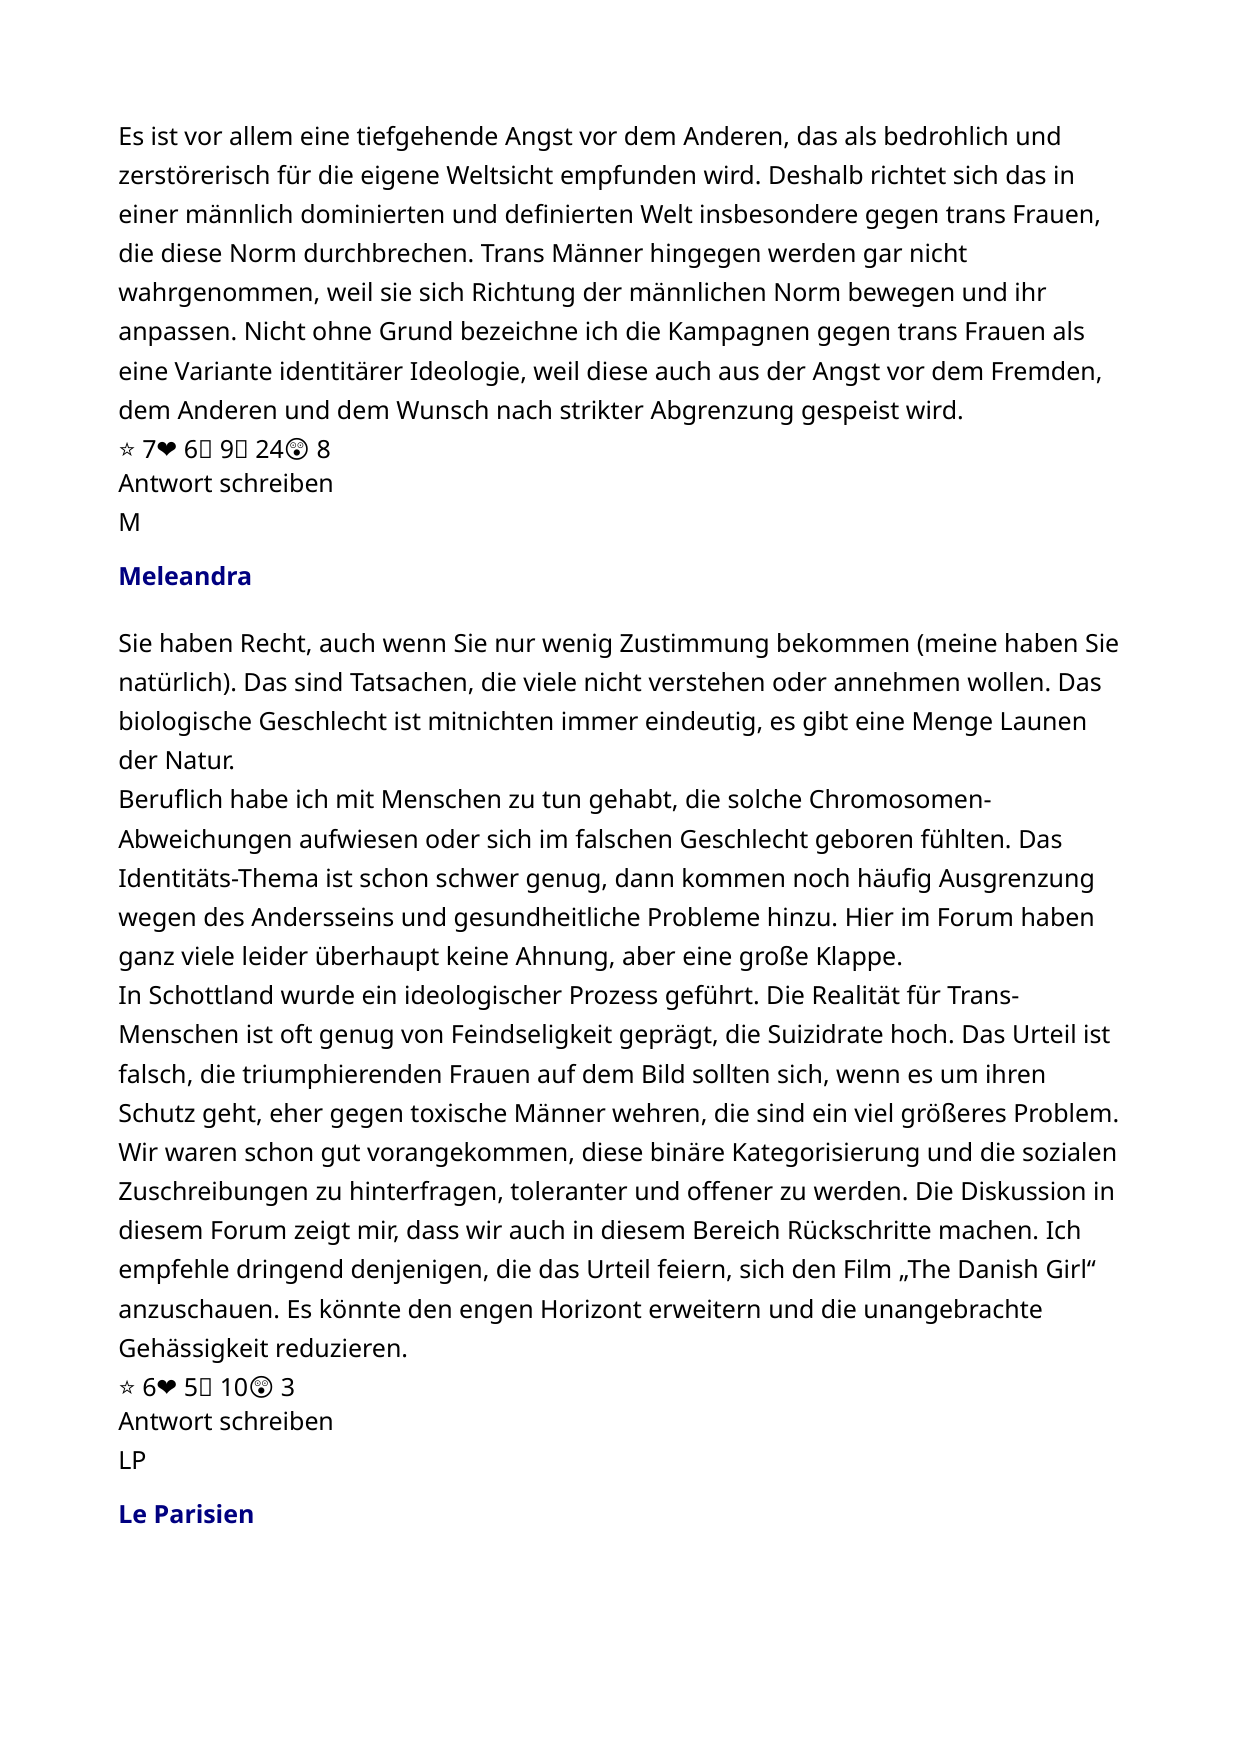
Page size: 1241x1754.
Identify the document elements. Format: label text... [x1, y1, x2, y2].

text Es ist vor allem eine tiefgehende Angst vor dem Anderen, das als bedrohlich und zerstörerisch für die eigene Weltsicht empfunden wird. Deshalb richtet sich das in einer männlich dominierten und definierten Welt insbesondere gegen trans Frauen, die diese Norm durchbrechen. Trans Männer hingegen werden gar nicht wahrgenommen, weil sie sich Richtung der männlichen Norm bewegen und ihr anpassen. Nicht ohne Grund bezeichne ich die Kampagnen gegen trans Frauen als eine Variante identitärer Ideologie, weil diese auch aus der Angst vor dem Fremden, dem Anderen und dem Wunsch nach strikter Abgrenzung gespeist wird. [118, 118, 1122, 426]
text Antwort schreiben [118, 466, 1122, 499]
text In Schottland wurde ein ideologischer Prozess geführt. Die Realität für Trans-Menschen ist oft genug von Feindseligkeit geprägt, die Suizidrate hoch. Das Urteil ist falsch, die triumphierenden Frauen auf dem Bild sollten sich, wenn es um ihren Schutz geht, eher gegen toxische Männer wehren, die sind ein viel größeres Problem. [118, 978, 1122, 1129]
text Wir waren schon gut vorangekommen, diese binäre Kategorisierung und die sozialen Zuschreibungen zu hinterfragen, toleranter und offener zu werden. Die Diskussion in diesem Forum zeigt mir, dass wir auch in diesem Bereich Rückschritte machen. Ich empfehle dringend denjenigen, die das Urteil feiern, sich den Film „The Danish Girl“ anzuschauen. Es könnte den engen Horizont erweitern und die unangebrachte Gehässigkeit reduzieren. [118, 1135, 1122, 1364]
text M [118, 505, 1122, 539]
text ⭐️ 6❤️ 5🤨 10😲 3 [118, 1370, 1122, 1404]
text Antwort schreiben [118, 1404, 1122, 1438]
text LP [118, 1443, 1122, 1477]
text Sie haben Recht, auch wenn Sie nur wenig Zustimmung bekommen (meine haben Sie natürlich). Das sind Tatsachen, die viele nicht verstehen oder annehmen wollen. Das biologische Geschlecht ist mitnichten immer eindeutig, es gibt eine Menge Launen der Natur. [118, 626, 1122, 777]
subtitle Le Parisien [118, 1497, 1122, 1531]
text Beruflich habe ich mit Menschen zu tun gehabt, die solche Chromosomen-Abweichungen aufwiesen oder sich im falschen Geschlecht geboren fühlten. Das Identitäts-Thema ist schon schwer genug, dann kommen noch häufig Ausgrenzung wegen des Andersseins und gesundheitliche Probleme hinzu. Hier im Forum haben ganz viele leider überhaupt keine Ahnung, aber eine große Klappe. [118, 782, 1122, 973]
text ⭐️ 7❤️ 6🙁 9🤨 24😲 8 [118, 431, 1122, 466]
subtitle Meleandra [118, 558, 1122, 592]
